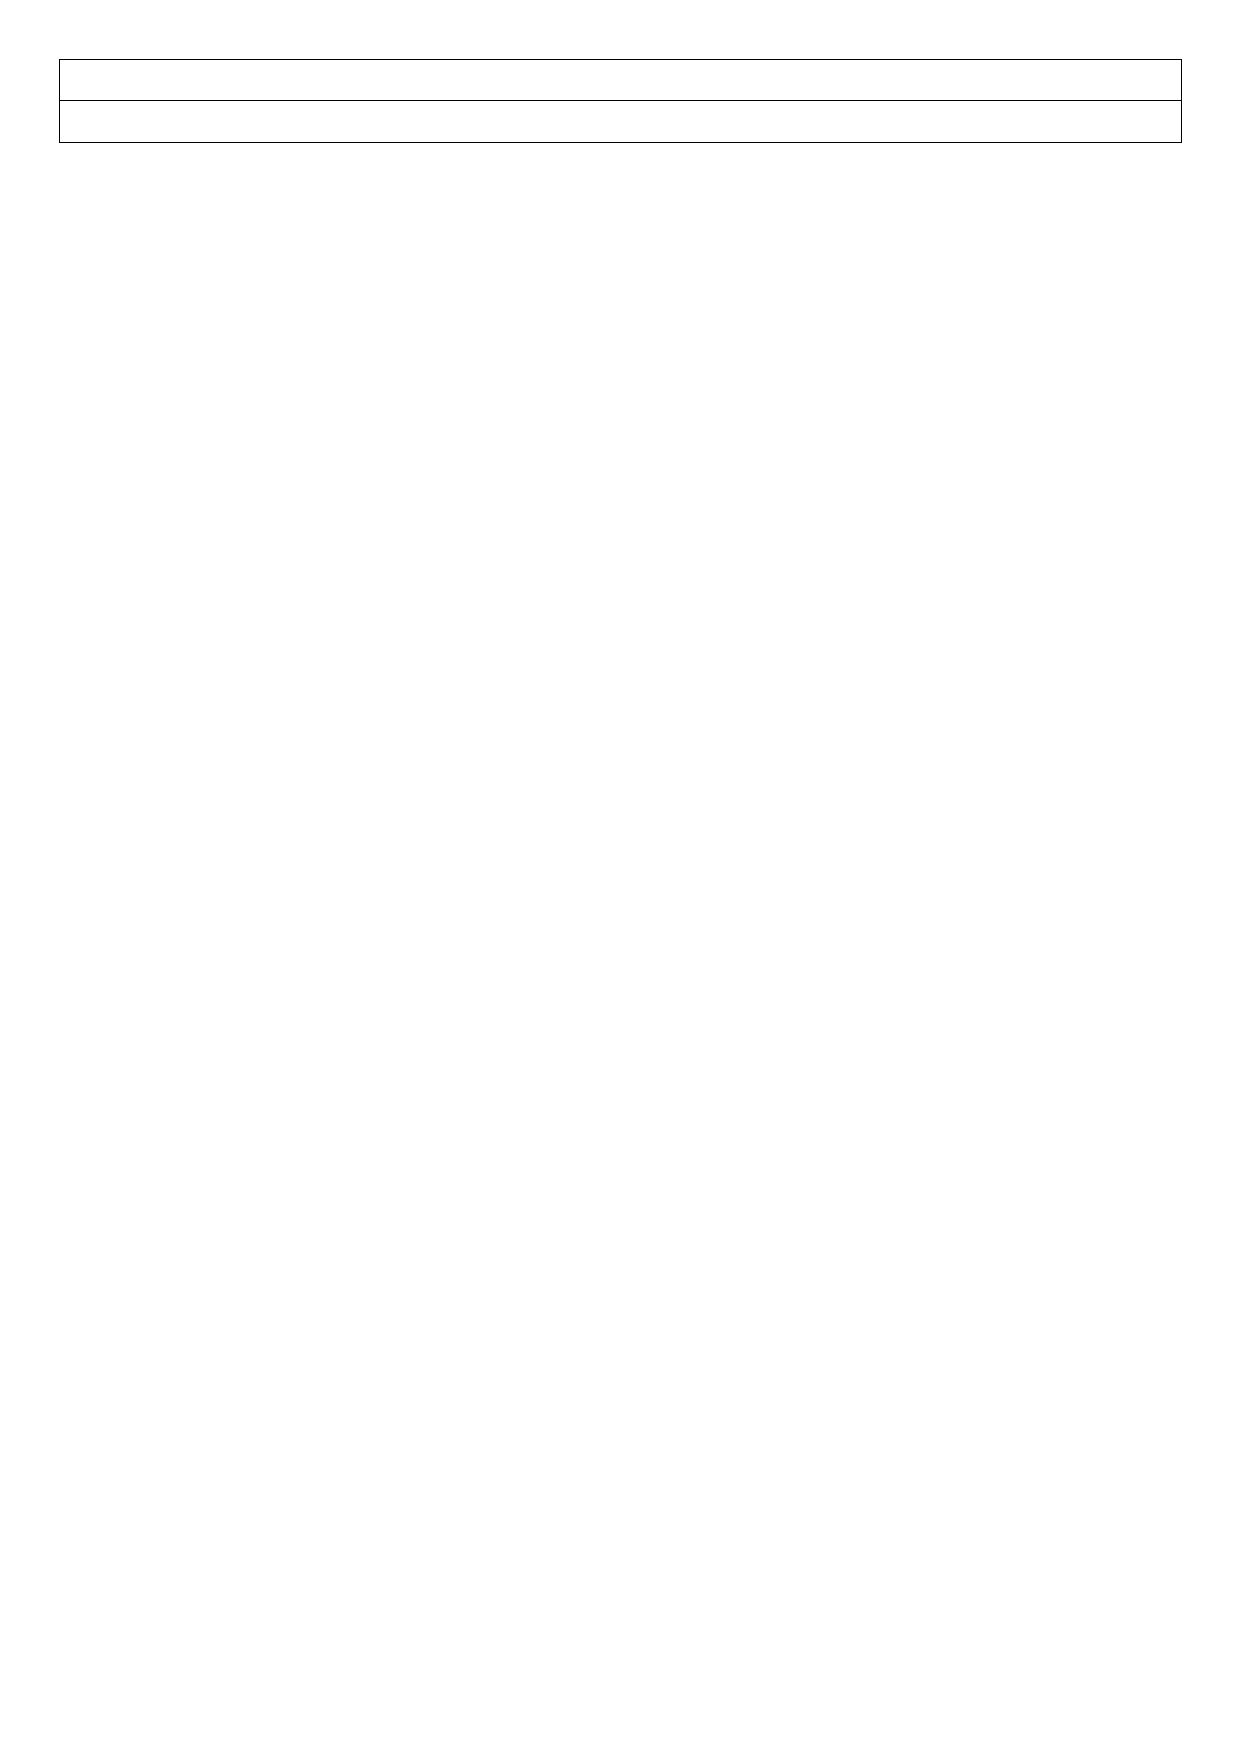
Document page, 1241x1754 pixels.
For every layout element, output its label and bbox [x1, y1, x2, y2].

table_cell [60, 101, 1181, 142]
table_cell [60, 60, 1181, 100]
